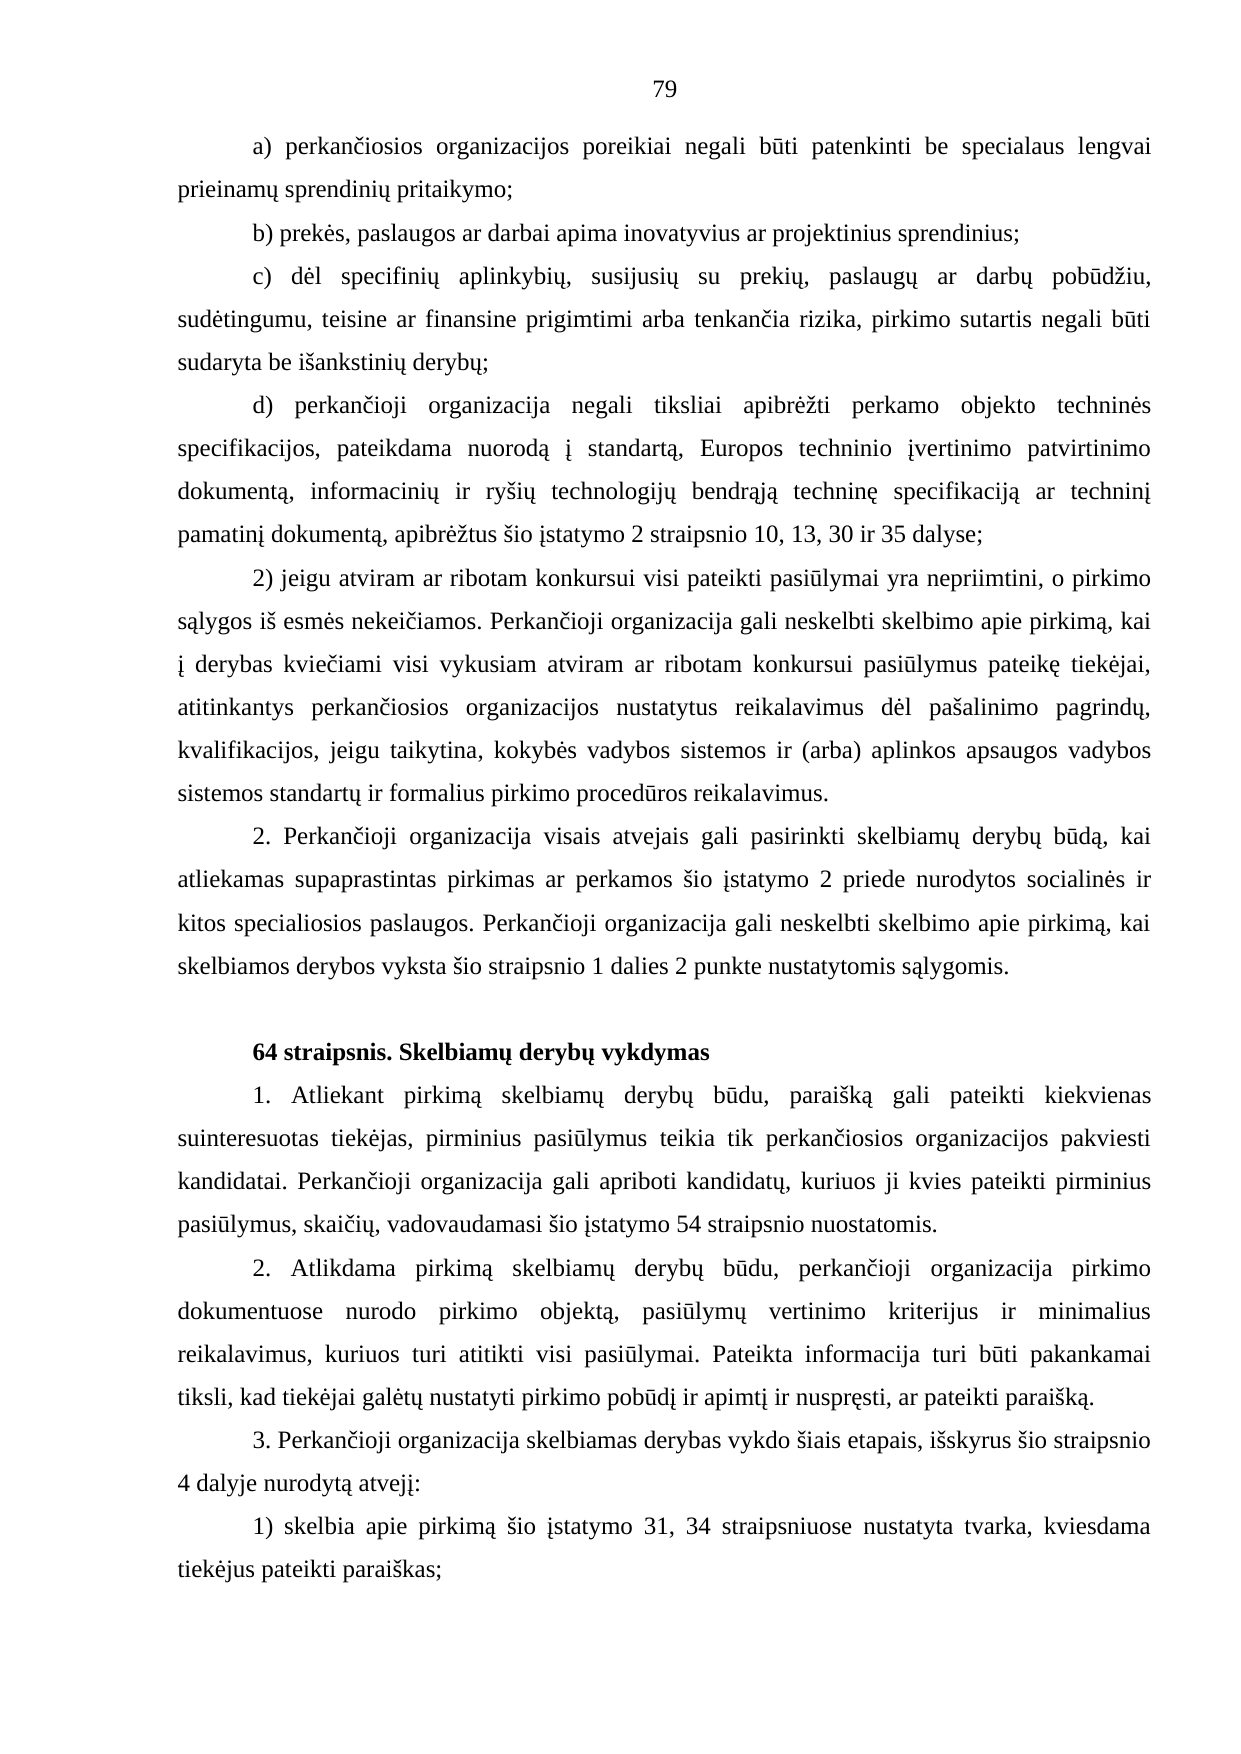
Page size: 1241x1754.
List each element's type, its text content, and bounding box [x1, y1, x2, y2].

text 3. Perkančioji organizacija skelbiamas derybas vykdo šiais etapais, išskyrus šio straipsnio 4 dalyje nurodytą atvejį: [177, 1425, 1152, 1497]
text b) prekės, paslaugos ar darbai apima inovatyvius ar projektinius sprendinius; [177, 218, 1152, 246]
text 64 straipsnis. Skelbiamų derybų vykdymas [177, 1037, 1152, 1066]
text 2. Perkančioji organizacija visais atvejais gali pasirinkti skelbiamų derybų būdą, kai atliekamas supaprastintas pirkimas ar perkamos šio įstatymo 2 priede nurodytos socialinės ir kitos specialiosios paslaugos. Perkančioji organizacija gali neskelbti skelbimo apie pirkimą, kai skelbiamos derybos vyksta šio straipsnio 1 dalies 2 punkte nustatytomis sąlygomis. [177, 821, 1152, 979]
text d) perkančioji organizacija negali tiksliai apibrėžti perkamo objekto techninės specifikacijos, pateikdama nuorodą į standartą, Europos techninio įvertinimo patvirtinimo dokumentą, informacinių ir ryšių technologijų bendrąją techninę specifikaciją ar techninį pamatinį dokumentą, apibrėžtus šio įstatymo 2 straipsnio 10, 13, 30 ir 35 dalyse; [177, 390, 1152, 548]
text 2) jeigu atviram ar ribotam konkursui visi pateikti pasiūlymai yra nepriimtini, o pirkimo sąlygos iš esmės nekeičiamos. Perkančioji organizacija gali neskelbti skelbimo apie pirkimą, kai į derybas kviečiami visi vykusiam atviram ar ribotam konkursui pasiūlymus pateikę tiekėjai, atitinkantys perkančiosios organizacijos nustatytus reikalavimus dėl pašalinimo pagrindų, kvalifikacijos, jeigu taikytina, kokybės vadybos sistemos ir (arba) aplinkos apsaugos vadybos sistemos standartų ir formalius pirkimo procedūros reikalavimus. [177, 563, 1152, 807]
text 1. Atliekant pirkimą skelbiamų derybų būdu, paraišką gali pateikti kiekvienas suinteresuotas tiekėjas, pirminius pasiūlymus teikia tik perkančiosios organizacijos pakviesti kandidatai. Perkančioji organizacija gali apriboti kandidatų, kuriuos ji kvies pateikti pirminius pasiūlymus, skaičių, vadovaudamasi šio įstatymo 54 straipsnio nuostatomis. [177, 1080, 1152, 1238]
text 2. Atlikdama pirkimą skelbiamų derybų būdu, perkančioji organizacija pirkimo dokumentuose nurodo pirkimo objektą, pasiūlymų vertinimo kriterijus ir minimalius reikalavimus, kuriuos turi atitikti visi pasiūlymai. Pateikta informacija turi būti pakankamai tiksli, kad tiekėjai galėtų nustatyti pirkimo pobūdį ir apimtį ir nuspręsti, ar pateikti paraišką. [177, 1253, 1152, 1411]
text 1) skelbia apie pirkimą šio įstatymo 31, 34 straipsniuose nustatyta tvarka, kviesdama tiekėjus pateikti paraiškas; [177, 1511, 1152, 1583]
text a) perkančiosios organizacijos poreikiai negali būti patenkinti be specialaus lengvai prieinamų sprendinių pritaikymo; [177, 131, 1152, 203]
text c) dėl specifinių aplinkybių, susijusių su prekių, paslaugų ar darbų pobūdžiu, sudėtingumu, teisine ar finansine prigimtimi arba tenkančia rizika, pirkimo sutartis negali būti sudaryta be išankstinių derybų; [177, 261, 1152, 376]
